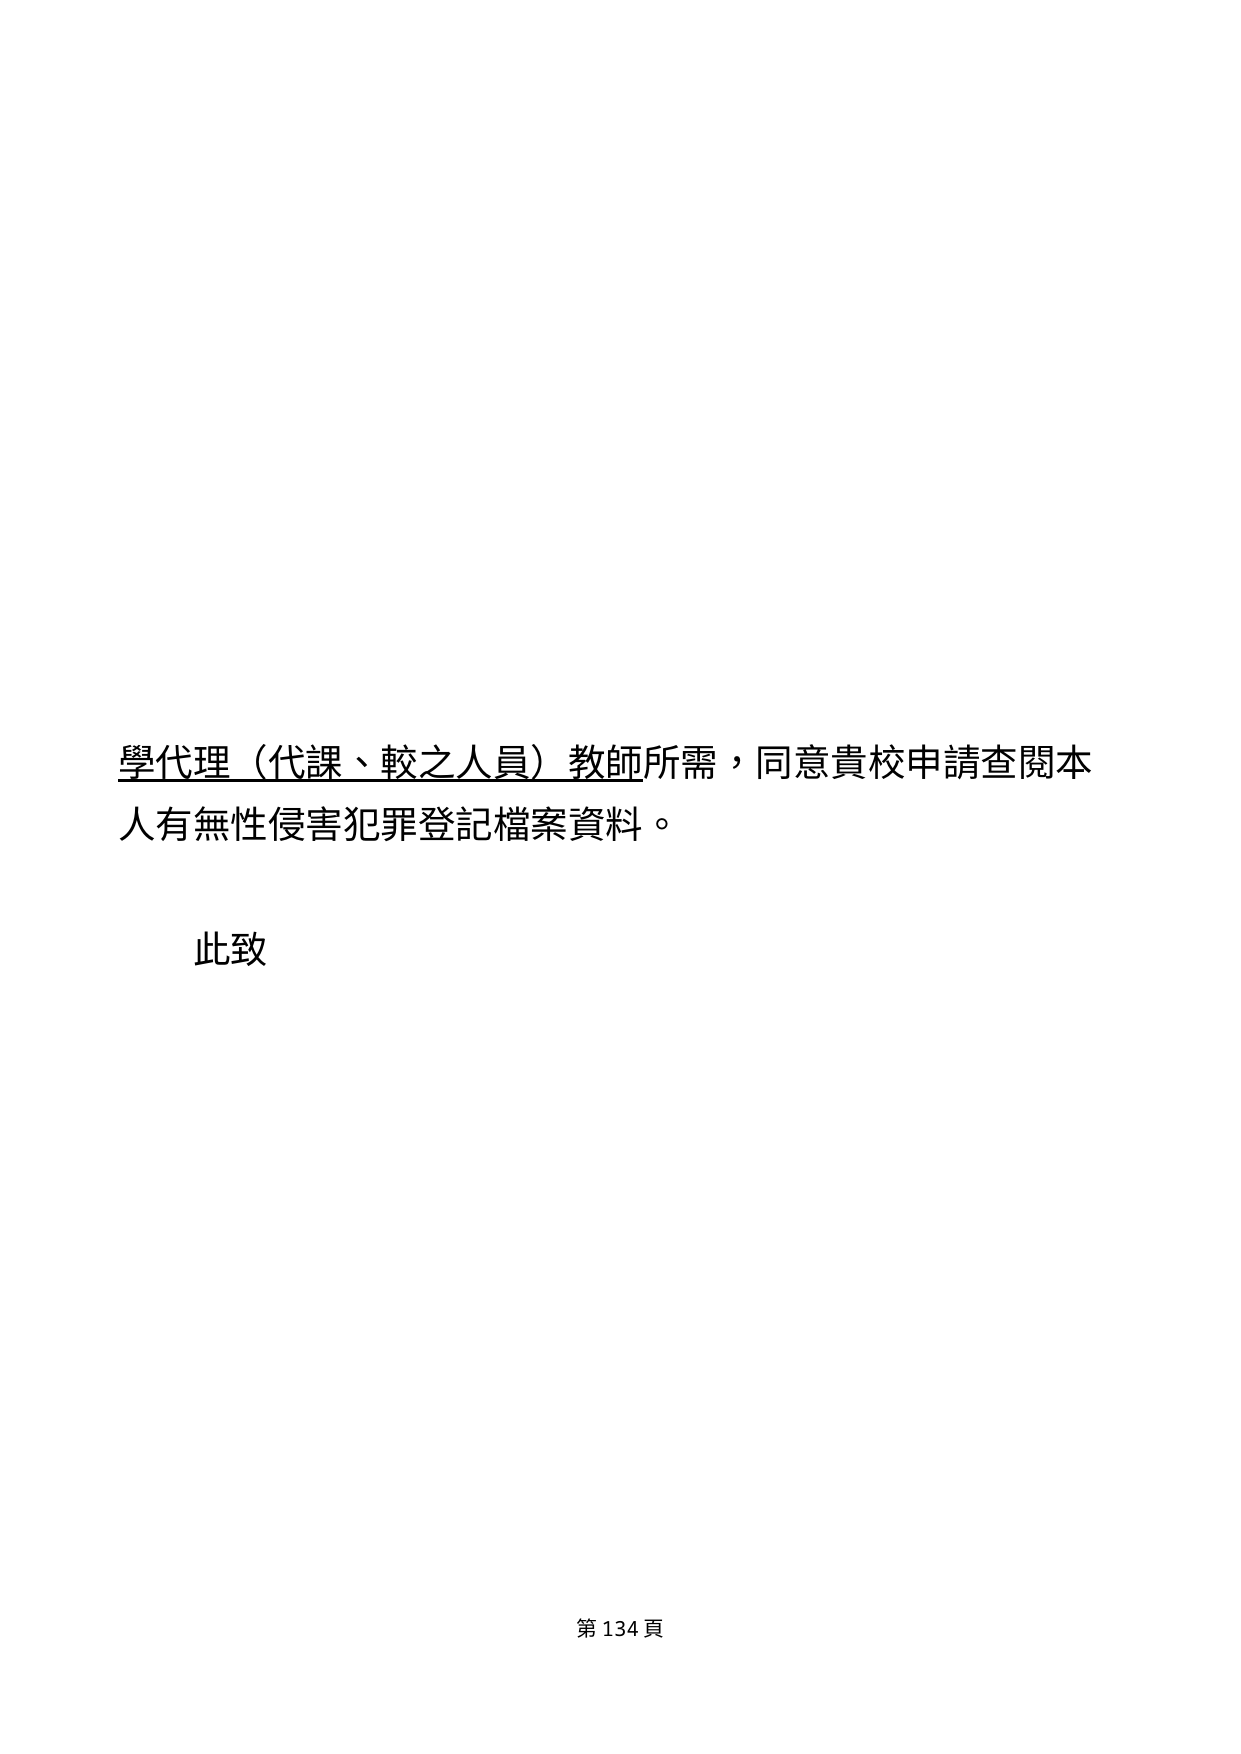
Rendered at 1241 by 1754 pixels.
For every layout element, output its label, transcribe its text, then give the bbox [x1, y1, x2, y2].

text 此致 [118, 906, 1122, 968]
text 學代理（代課、較之人員）教師所需，同意貴校申請查閱本人有無性侵害犯罪登記檔案資料。 [118, 718, 1122, 843]
